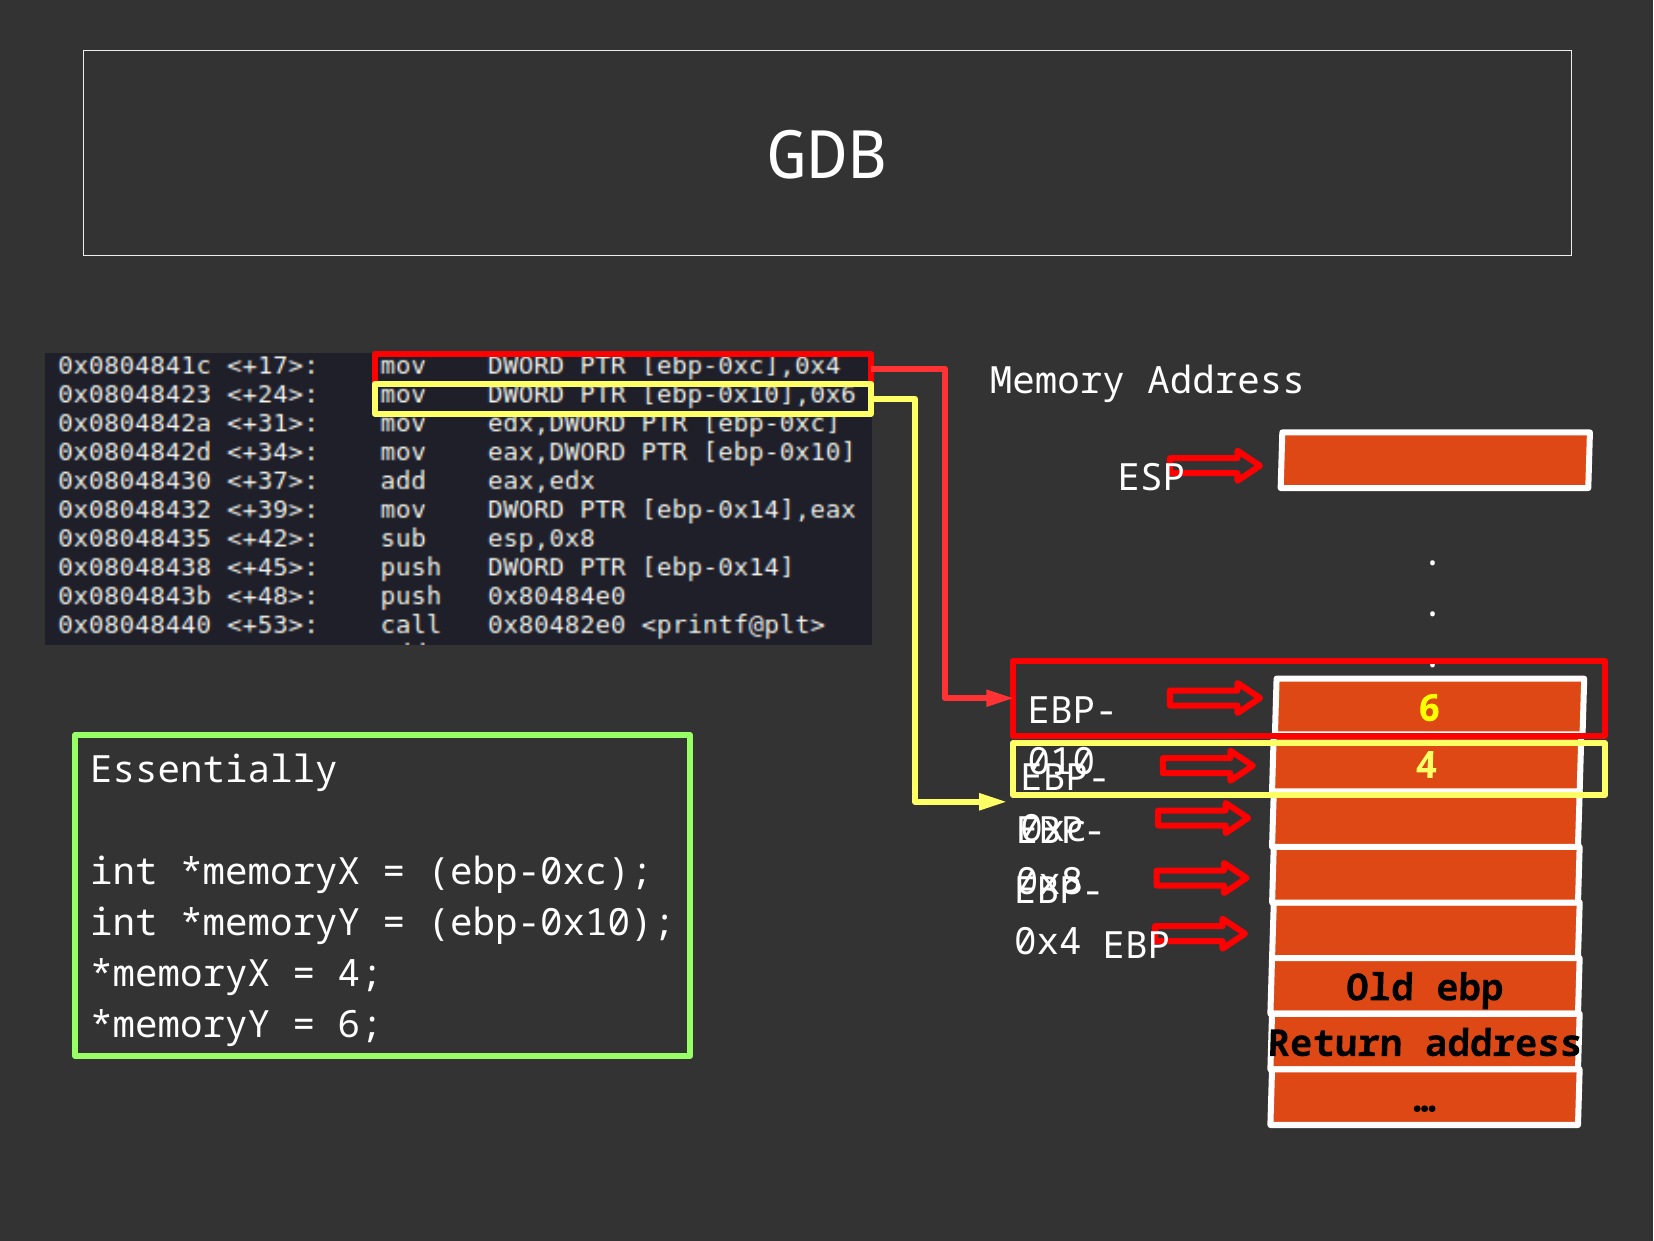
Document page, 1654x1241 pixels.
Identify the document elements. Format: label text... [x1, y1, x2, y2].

text_box EBP-0xc [1005, 743, 1010, 796]
picture [378, 387, 868, 411]
text_box 6 [1274, 678, 1585, 733]
text_box EBP-0x4 [999, 855, 1161, 909]
text_box [1272, 798, 1580, 958]
text_box Memory Address [975, 345, 1268, 399]
text_box EBP [997, 911, 1159, 964]
text_box EBP-010 [1016, 675, 1174, 729]
picture [45, 353, 872, 646]
text_box EBP-0xc [1016, 746, 1167, 792]
picture [378, 357, 868, 381]
text_box GDB [83, 50, 1572, 256]
text_box EBP-0x8 [1000, 795, 1162, 849]
text_box Essentially int *memoryX = (ebp-0xc); int *memoryY = (ebp-0x10); *memoryX = 4; *memoryY = 6; [75, 735, 593, 975]
text_box . . . [1406, 518, 1456, 646]
text_box ESP [1012, 443, 1174, 496]
text_box Return address [1270, 1013, 1580, 1070]
text_box Old ebp [1270, 958, 1580, 1014]
text_box [1280, 432, 1590, 489]
text_box 4 [1272, 746, 1582, 792]
text_box … [1270, 1069, 1580, 1126]
